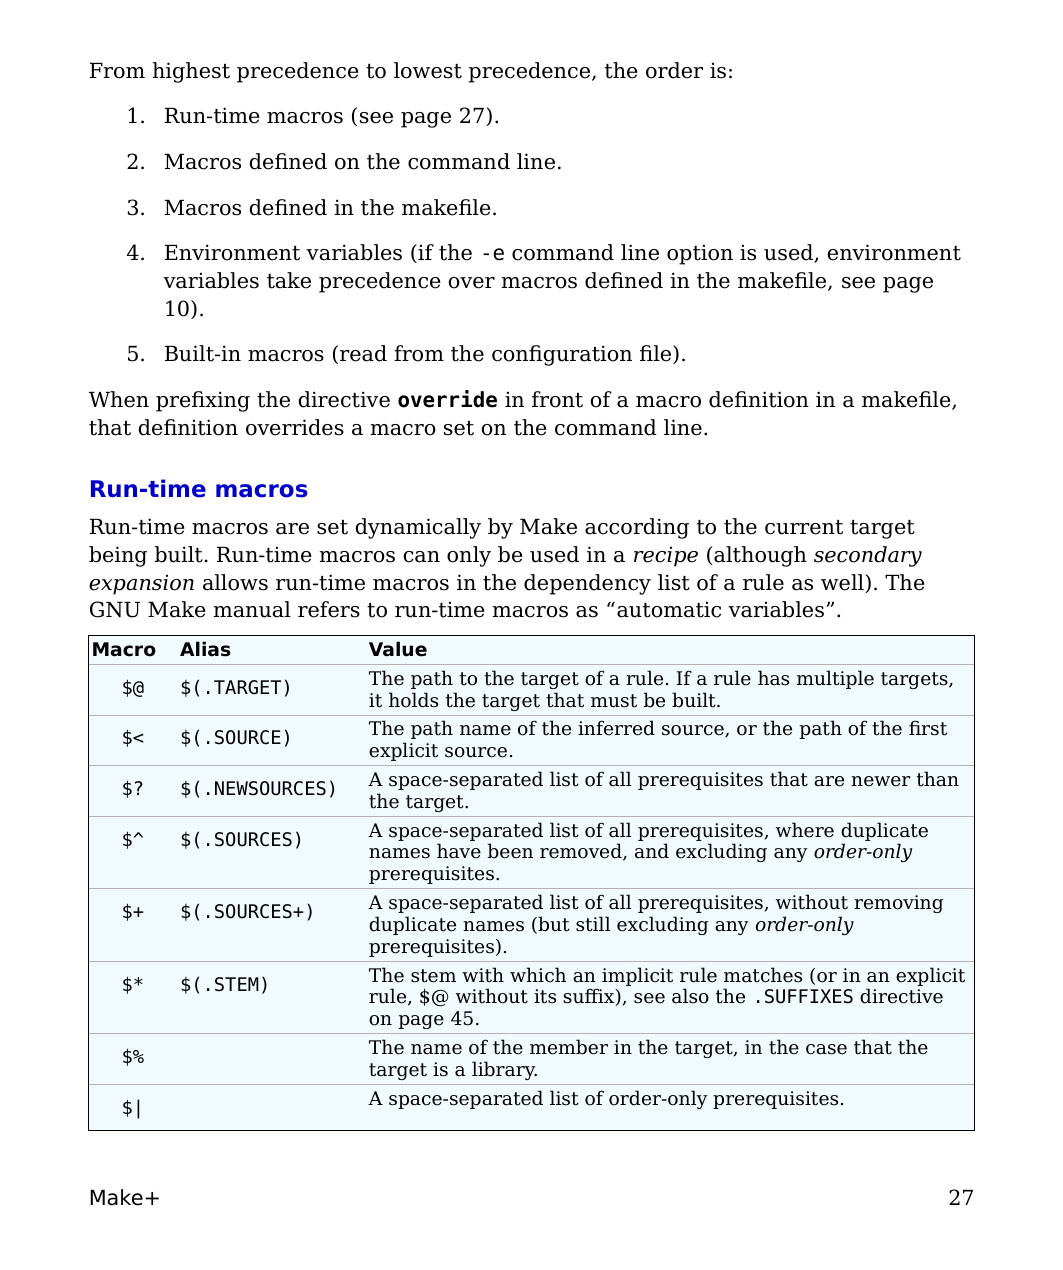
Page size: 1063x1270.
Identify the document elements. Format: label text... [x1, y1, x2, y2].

subtitle Run-time macros [88, 476, 974, 503]
table_cell $(.TARGET) [177, 665, 366, 714]
text When prefixing the directive override in front of a macro definition in a makefile, that definition overrides a macro set on the command line. [88, 388, 974, 440]
table_cell $(.SOURCES+) [177, 889, 366, 961]
table_cell A space-separated list of all prerequisites, where duplicate names have been removed, and excluding any order-only prerequisites. [366, 817, 974, 888]
text From highest precedence to lowest precedence, the order is: [88, 59, 974, 83]
table_cell $* [89, 962, 177, 1033]
table_header Alias [177, 636, 366, 664]
list Macros defined on the command line. [126, 150, 974, 174]
table_cell The stem with which an implicit rule matches (or in an explicit rule, $@ without its suffix), see also the .SUFFIXES directive on page 44. [366, 962, 974, 1033]
table_cell $+ [89, 889, 177, 961]
table_cell The path to the target of a rule. If a rule has multiple targets, it holds the target that must be built. [366, 665, 974, 714]
table_cell $(.SOURCE) [177, 716, 366, 765]
table_cell $? [89, 766, 177, 816]
table_cell A space-separated list of all prerequisites that are newer than the target. [366, 766, 974, 816]
table_cell $< [89, 716, 177, 765]
table_cell $| [89, 1085, 177, 1130]
table_header Macro [89, 636, 177, 664]
table_cell [177, 1085, 366, 1130]
table_cell A space-separated list of all prerequisites, without removing duplicate names (but still excluding any order-only prerequisites). [366, 889, 974, 961]
list Run-time macros (see page 26). [126, 104, 974, 129]
table_cell $(.SOURCES) [177, 817, 366, 888]
list Macros defined in the makefile. [126, 196, 974, 220]
text Run-time macros are set dynamically by Make according to the current target being built. Run-time macros can only be used in a recipe (although secondary expansion allows run-time macros in the dependency list of a rule as well). The GNU Make manual refers to run-time macros as “automatic variables”. [88, 515, 974, 623]
table_header Value [366, 636, 974, 664]
table_cell The name of the member in the target, in the case that the target is a library. [366, 1034, 974, 1084]
list Built-in macros (read from the configuration file). [126, 342, 974, 367]
table_cell The path name of the inferred source, or the path of the first explicit source. [366, 716, 974, 765]
table_cell $^ [89, 817, 177, 888]
table_cell $(.STEM) [177, 962, 366, 1033]
table_cell [177, 1034, 366, 1084]
table_cell $@ [89, 665, 177, 714]
table_cell A space-separated list of order-only prerequisites. [366, 1085, 974, 1130]
table_cell $(.NEWSOURCES) [177, 766, 366, 816]
list Environment variables (if the -e command line option is used, environment variables take precedence over macros defined in the makefile, see page 10). [126, 241, 974, 321]
table_cell $% [89, 1034, 177, 1084]
